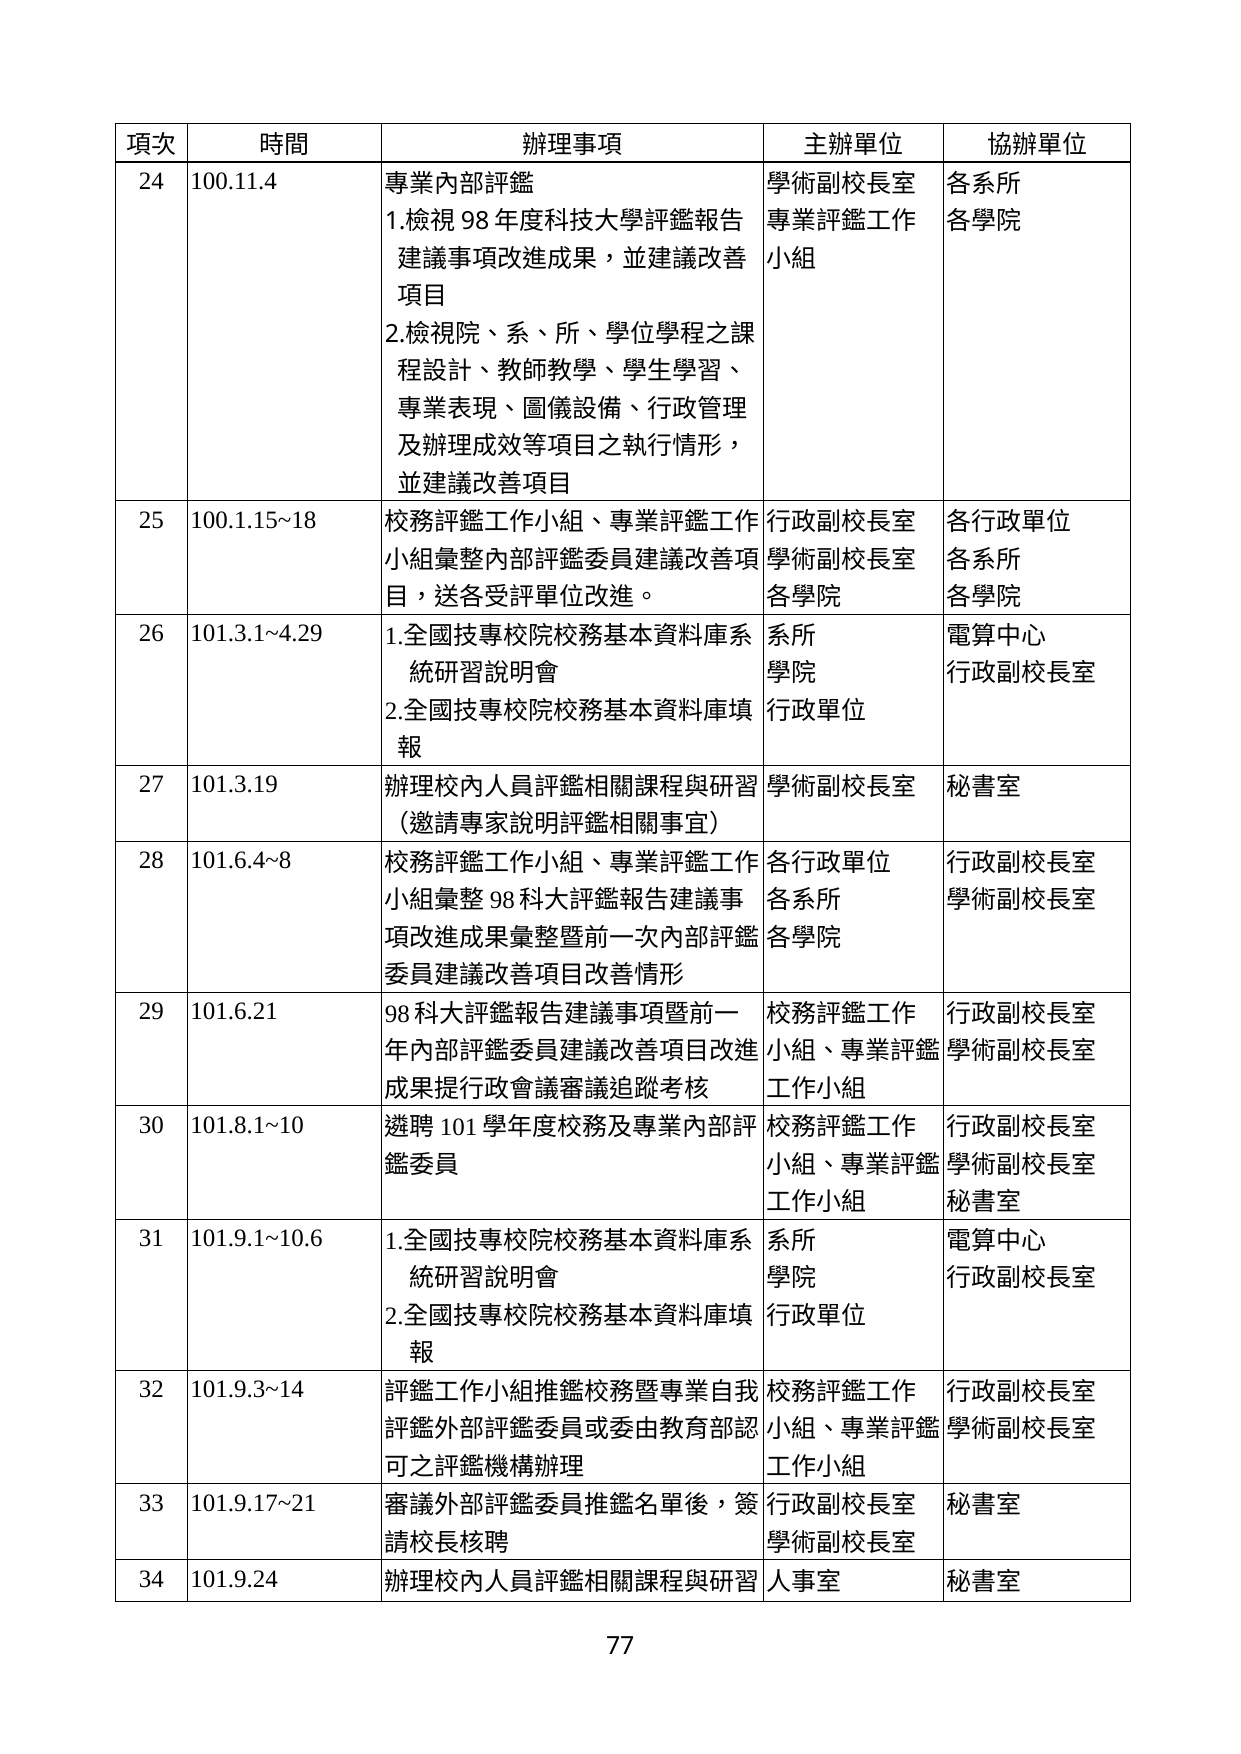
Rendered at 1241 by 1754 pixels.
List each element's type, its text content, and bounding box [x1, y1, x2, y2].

table_cell 系所 學院 行政單位 [764, 1220, 943, 1370]
table_cell 101.3.1~4.29 [188, 615, 381, 764]
table_cell 32 [116, 1371, 187, 1483]
table_cell 101.8.1~10 [188, 1106, 381, 1219]
table_cell 27 [116, 766, 187, 841]
table_cell 各行政單位 各系所 各學院 [944, 501, 1130, 613]
table_cell 各行政單位 各系所 各學院 [764, 842, 943, 992]
table_cell 30 [116, 1106, 187, 1219]
table_cell 各系所 各學院 [944, 163, 1130, 500]
table_header 時間 [188, 124, 381, 161]
table_cell 校務評鑑工作小組、專業評鑑工作小組 [764, 1106, 943, 1219]
table_cell 1.全國技專校院校務基本資料庫系統研習說明會 2.全國技專校院校務基本資料庫填報 [382, 1220, 763, 1370]
table_cell 校務評鑑工作小組、專業評鑑工作小組彙整內部評鑑委員建議改善項目，送各受評單位改進。 [382, 501, 763, 613]
table_cell 26 [116, 615, 187, 764]
table_cell 31 [116, 1220, 187, 1370]
table_cell 101.9.24 [188, 1560, 381, 1601]
table_cell 行政副校長室 學術副校長室 [944, 1371, 1130, 1483]
table_cell 25 [116, 501, 187, 613]
table_cell 電算中心 行政副校長室 [944, 1220, 1130, 1370]
table_cell 校務評鑑工作小組、專業評鑑工作小組 [764, 1371, 943, 1483]
table_cell 辦理校內人員評鑑相關課程與研習 （邀請專家說明評鑑相關事宜） [382, 766, 763, 841]
table_cell 人事室 [764, 1560, 943, 1601]
table_cell 行政副校長室 學術副校長室 秘書室 [944, 1106, 1130, 1219]
table_cell 24 [116, 163, 187, 500]
table_header 項次 [116, 124, 187, 161]
table_cell 101.9.3~14 [188, 1371, 381, 1483]
table_cell 學術副校長室 專業評鑑工作小組 [764, 163, 943, 500]
table_cell 行政副校長室 學術副校長室 [944, 993, 1130, 1105]
table_cell 校務評鑑工作小組、專業評鑑工作小組彙整98科大評鑑報告建議事項改進成果彙整暨前一次內部評鑑委員建議改善項目改善情形 [382, 842, 763, 992]
table_cell 行政副校長室 學術副校長室各學院 [764, 501, 943, 613]
table_cell 33 [116, 1484, 187, 1559]
table_cell 學術副校長室 [764, 766, 943, 841]
table_cell 遴聘101學年度校務及專業內部評鑑委員 [382, 1106, 763, 1219]
table_cell 101.9.1~10.6 [188, 1220, 381, 1370]
table_cell 系所 學院 行政單位 [764, 615, 943, 764]
table_cell 100.11.4 [188, 163, 381, 500]
table_cell 98科大評鑑報告建議事項暨前一年內部評鑑委員建議改善項目改進成果提行政會議審議追蹤考核 [382, 993, 763, 1105]
table_cell 校務評鑑工作小組、專業評鑑工作小組 [764, 993, 943, 1105]
table_cell 辦理校內人員評鑑相關課程與研習 [382, 1560, 763, 1601]
table_cell 1.全國技專校院校務基本資料庫系統研習說明會 2.全國技專校院校務基本資料庫填 報 [382, 615, 763, 764]
table_cell 秘書室 [944, 1484, 1130, 1559]
table_cell 29 [116, 993, 187, 1105]
table_cell 101.6.4~8 [188, 842, 381, 992]
table_header 主辦單位 [764, 124, 943, 161]
table_header 辦理事項 [382, 124, 763, 161]
table_cell 101.9.17~21 [188, 1484, 381, 1559]
table_cell 專業內部評鑑 1.檢視98年度科技大學評鑑報告 建議事項改進成果，並建議改善 項目 2.檢視院、系、所、學位學程之課 程設計、教師教學、學生學習、 專業表現、圖儀設備、行政管理 及辦理成效等項目之執行情形， 並建議改善項目 [382, 163, 763, 500]
table_cell 101.6.21 [188, 993, 381, 1105]
table_cell 101.3.19 [188, 766, 381, 841]
table_cell 34 [116, 1560, 187, 1601]
table_cell 秘書室 [944, 1560, 1130, 1601]
table_cell 評鑑工作小組推鑑校務暨專業自我 評鑑外部評鑑委員或委由教育部認可之評鑑機構辦理 [382, 1371, 763, 1483]
table_cell 行政副校長室 學術副校長室 [764, 1484, 943, 1559]
table_header 協辦單位 [944, 124, 1130, 161]
table_cell 電算中心 行政副校長室 [944, 615, 1130, 764]
table_cell 行政副校長室 學術副校長室 [944, 842, 1130, 992]
table_cell 審議外部評鑑委員推鑑名單後，簽請校長核聘 [382, 1484, 763, 1559]
table_cell 100.1.15~18 [188, 501, 381, 613]
table_cell 28 [116, 842, 187, 992]
table_cell 秘書室 [944, 766, 1130, 841]
